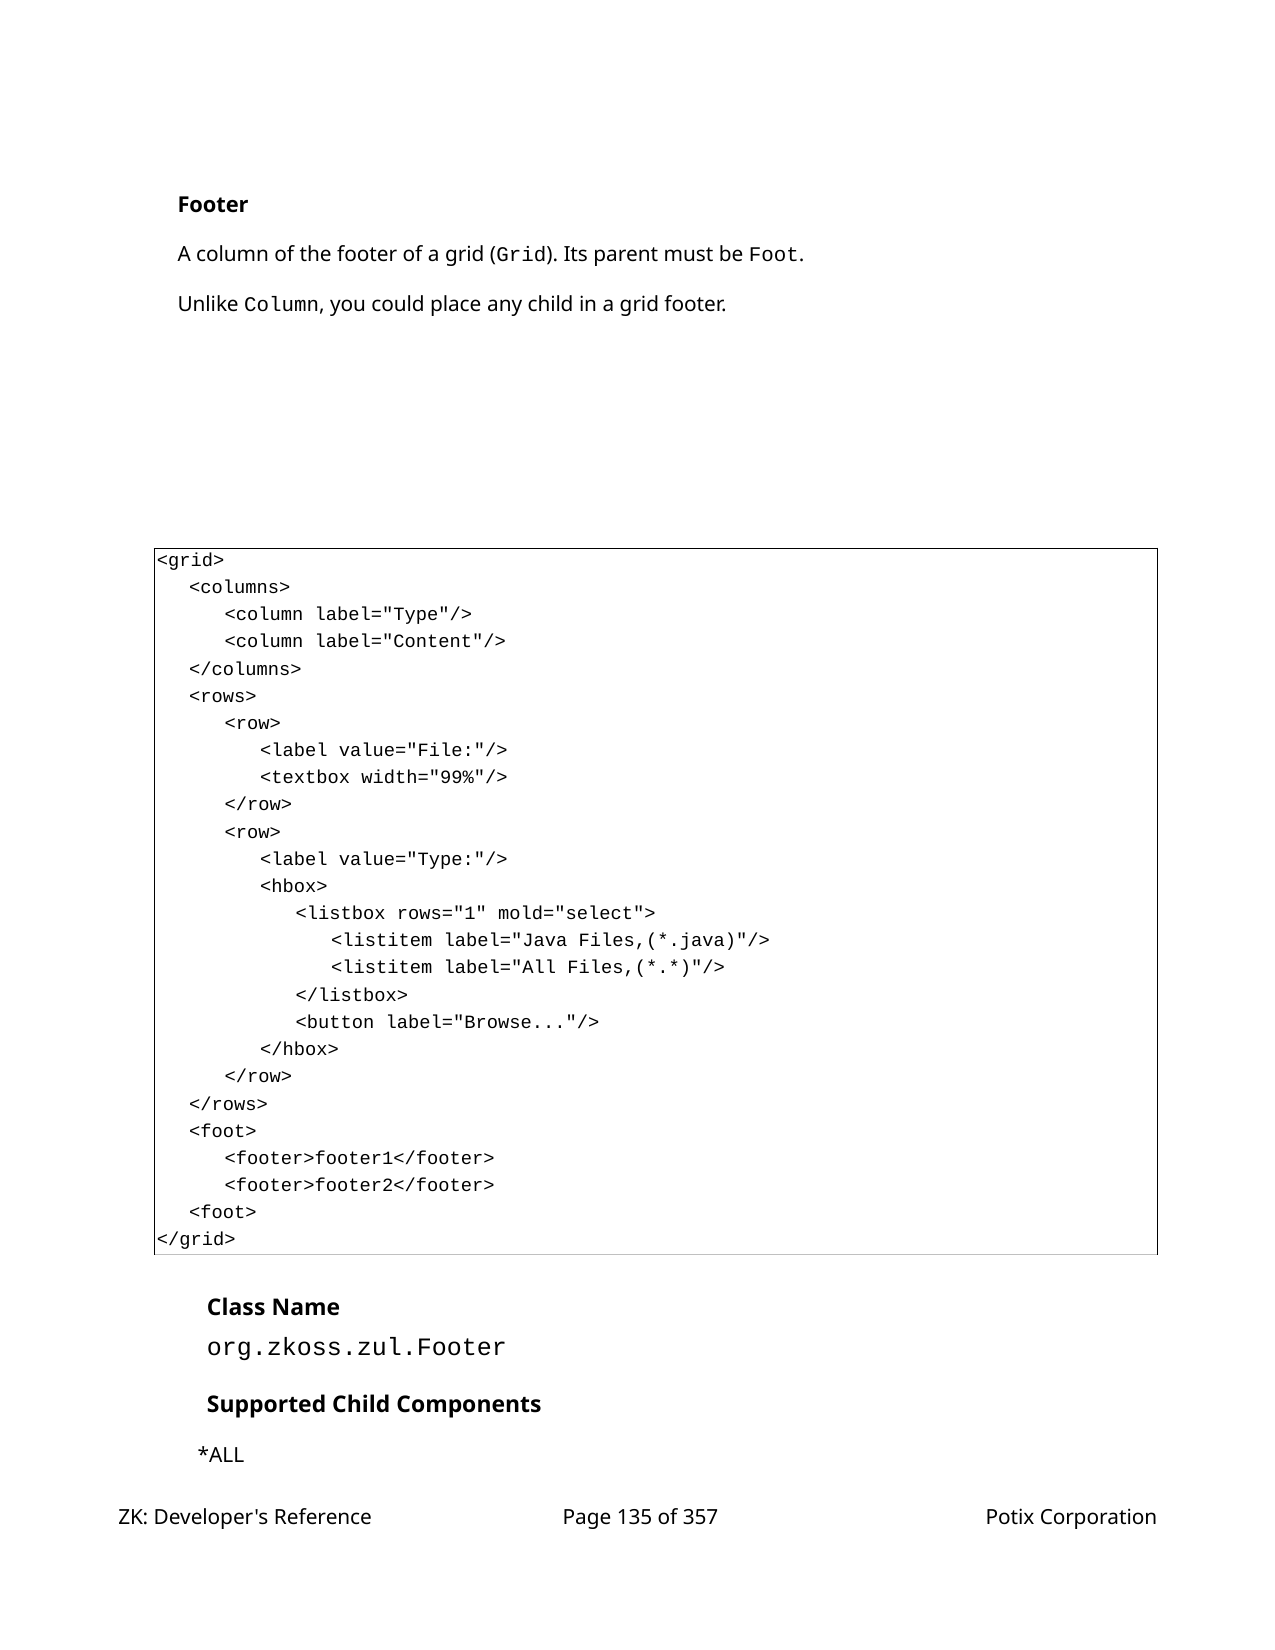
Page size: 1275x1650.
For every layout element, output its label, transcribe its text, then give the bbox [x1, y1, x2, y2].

text <column label="Content"/> [155, 629, 1157, 653]
text <button label="Browse..."/> [155, 1010, 1157, 1034]
text </grid> [155, 1227, 1157, 1254]
text <foot> [155, 1118, 1157, 1143]
text Unlike Column, you could place any child in a grid footer. [177, 289, 1157, 317]
subtitle Class Name [207, 1291, 1157, 1322]
text <column label="Type"/> [155, 602, 1157, 626]
text <textbox width="99%"/> [155, 765, 1157, 789]
text </rows> [155, 1091, 1157, 1116]
text </hbox> [155, 1037, 1157, 1061]
text <footer>footer2</footer> [155, 1173, 1157, 1197]
text <grid> [155, 549, 1157, 572]
text *ALL [118, 1440, 1157, 1468]
text <listbox rows="1" mold="select"> [155, 901, 1157, 925]
text <label value="Type:"/> [155, 847, 1157, 871]
text <foot> [155, 1200, 1157, 1224]
text <row> [155, 711, 1157, 735]
text <footer>footer1</footer> [155, 1146, 1157, 1170]
text </row> [155, 1064, 1157, 1088]
text <listitem label="All Files,(*.*)"/> [155, 955, 1157, 980]
text </listbox> [155, 983, 1157, 1007]
text <columns> [155, 575, 1157, 599]
text A column of the footer of a grid (Grid). Its parent must be Foot. [177, 239, 1157, 268]
subtitle Footer [177, 189, 1157, 219]
text <rows> [155, 683, 1157, 708]
text <listitem label="Java Files,(*.java)"/> [155, 928, 1157, 952]
text <hbox> [155, 874, 1157, 898]
subtitle Supported Child Components [207, 1388, 1157, 1419]
text </columns> [155, 656, 1157, 681]
text org.zkoss.zul.Footer [207, 1335, 1157, 1363]
text <row> [155, 819, 1157, 844]
text <label value="File:"/> [155, 738, 1157, 762]
text </row> [155, 792, 1157, 817]
